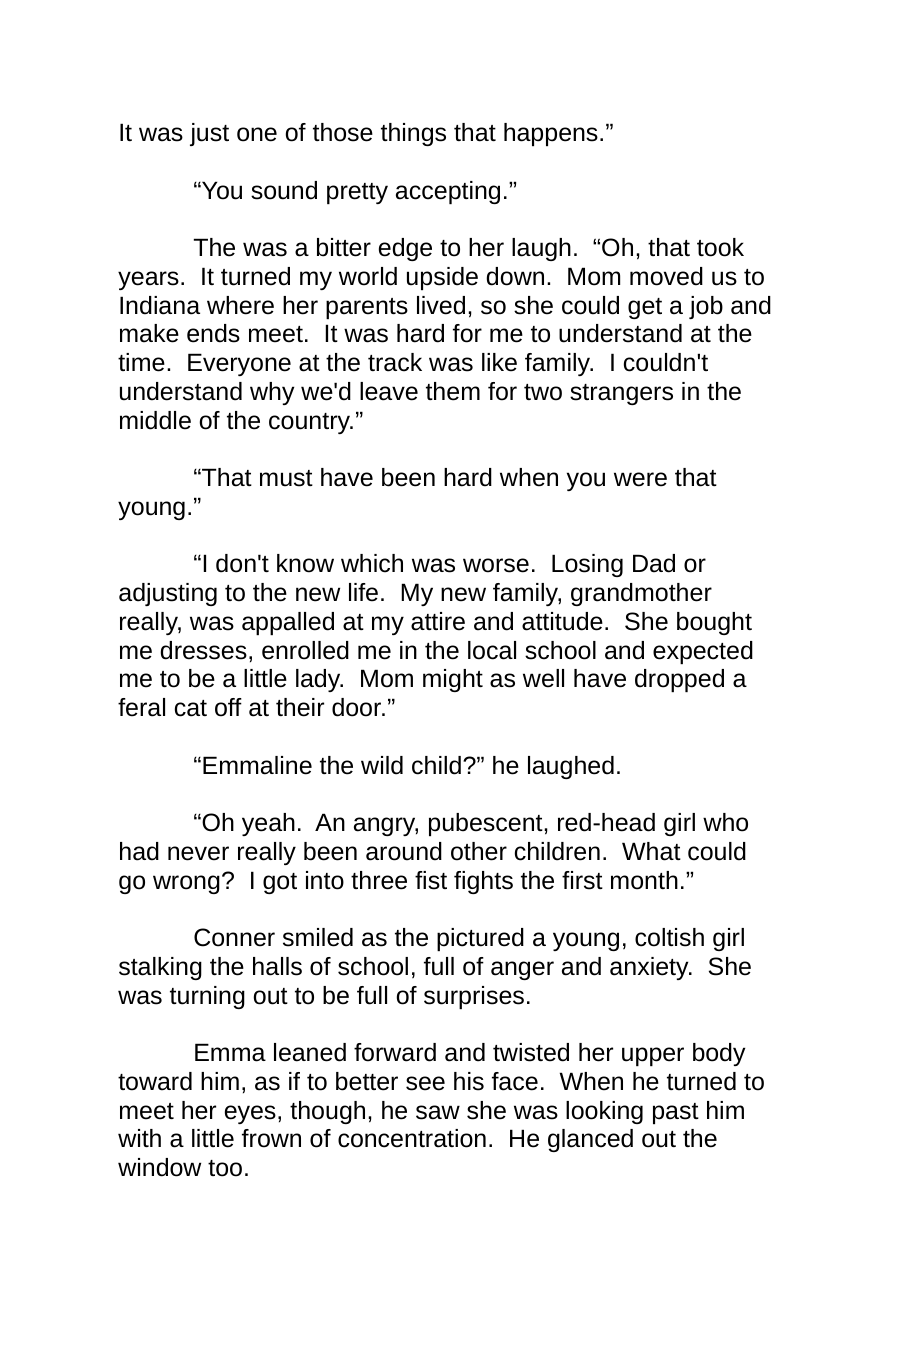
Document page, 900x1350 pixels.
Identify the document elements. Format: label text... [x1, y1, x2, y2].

text The was a bitter edge to her laugh. “Oh, that took years. It turned my world upside down. Mom moved us to Indiana where her parents lived, so she could get a job and make ends meet. It was hard for me to understand at the time. Everyone at the track was like family. I couldn't understand why we'd leave them for two strangers in the middle of the country.” [118, 233, 782, 434]
text “Emmaline the wild child?” he laughed. [118, 751, 782, 779]
text Emma leaned forward and twisted her upper body toward him, as if to better see his face. When he turned to meet her eyes, though, he saw she was looking past him with a little frown of concentration. He glanced out the window too. [118, 1038, 782, 1182]
text It was just one of those things that happens.” [118, 118, 782, 147]
text “I don't know which was worse. Losing Dad or adjusting to the new life. My new family, grandmother really, was appalled at my attire and attitude. She bought me dresses, enrolled me in the local school and expected me to be a little lady. Mom might as well have dropped a feral cat off at their door.” [118, 549, 782, 722]
text “You sound pretty accepting.” [118, 176, 782, 204]
text “That must have been hard when you were that young.” [118, 463, 782, 521]
text Conner smiled as the pictured a young, coltish girl stalking the halls of school, full of anger and anxiety. She was turning out to be full of surprises. [118, 923, 782, 1009]
text “Oh yeah. An angry, pubescent, red-head girl who had never really been around other children. What could go wrong? I got into three fist fights the first month.” [118, 808, 782, 894]
